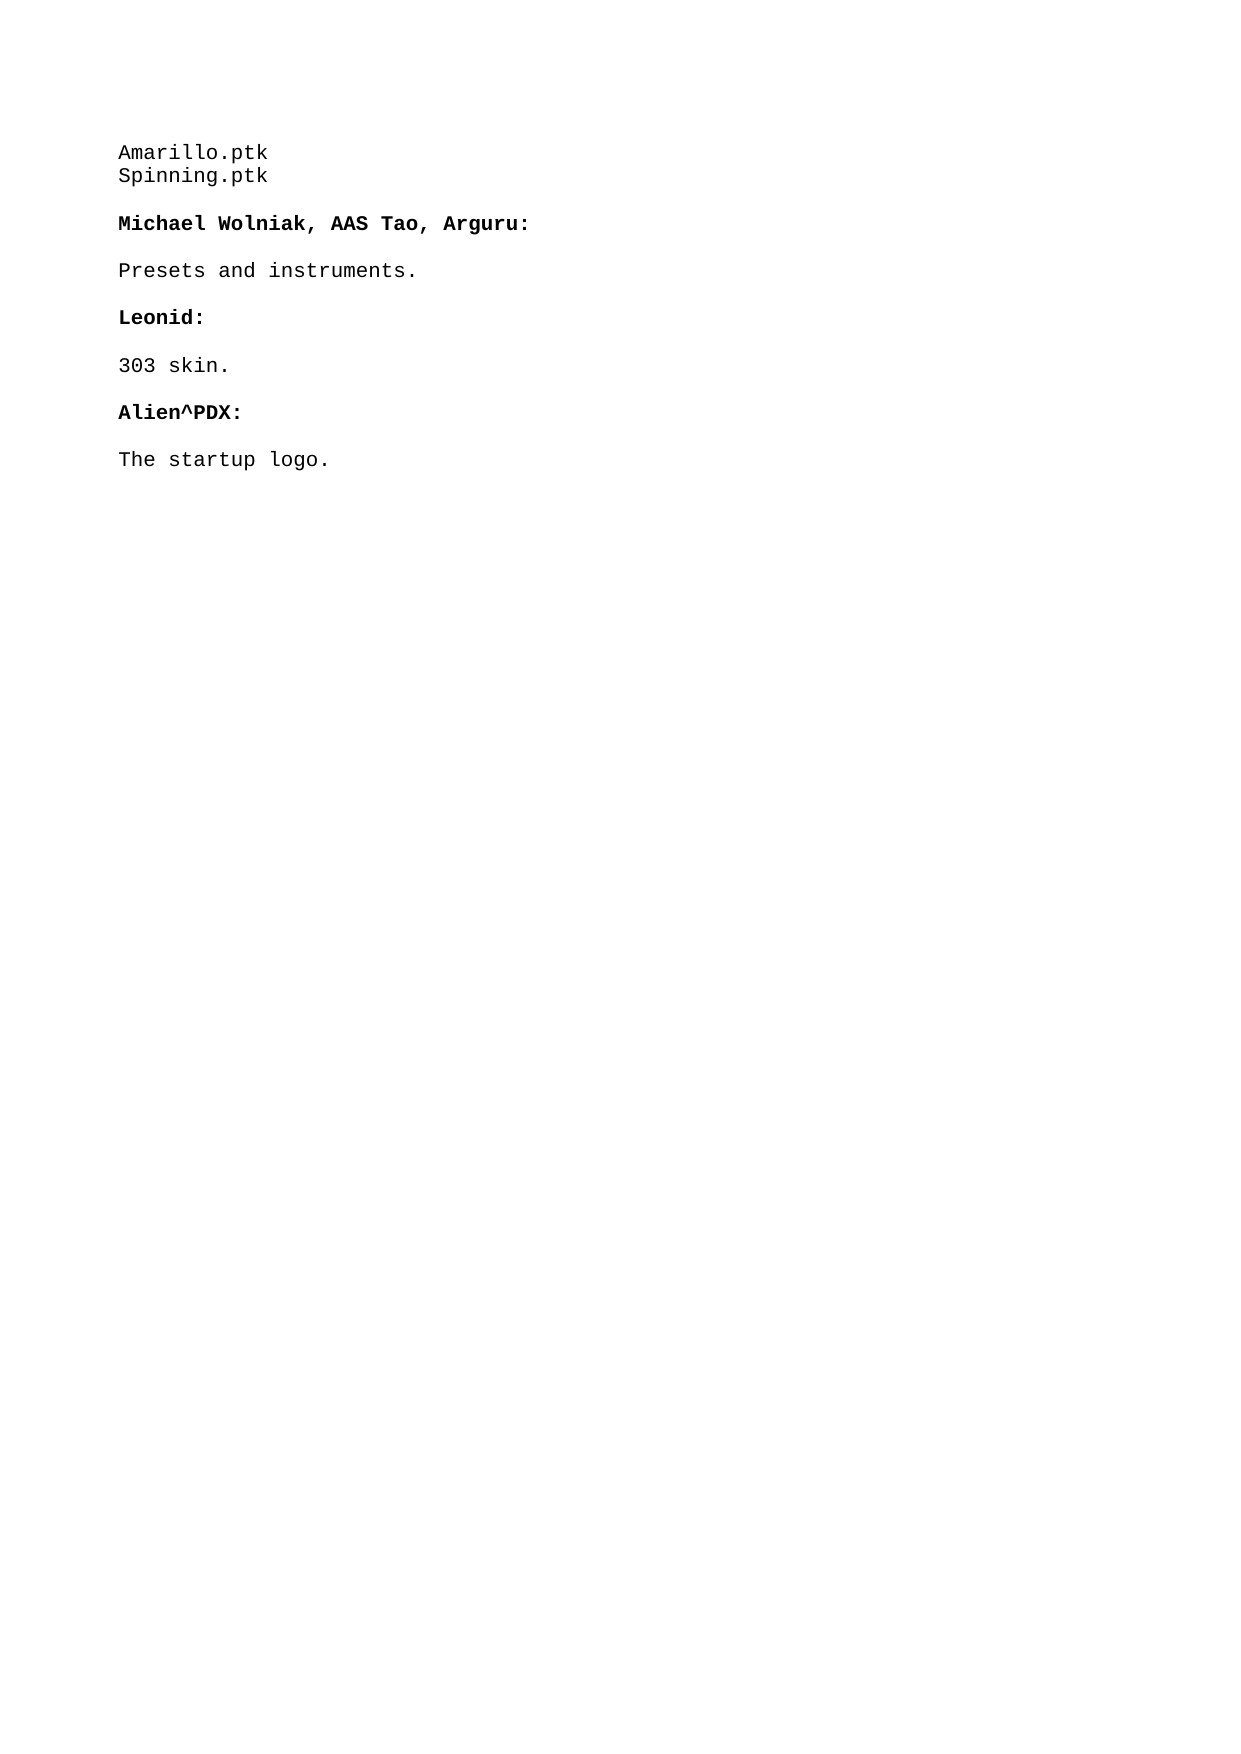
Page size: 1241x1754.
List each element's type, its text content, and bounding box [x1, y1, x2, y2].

text Leonid: [118, 307, 1122, 331]
text Alien^PDX: [118, 402, 1122, 426]
text Michael Wolniak, AAS Tao, Arguru: [118, 213, 1122, 236]
text Presets and instruments. [118, 260, 1122, 284]
text Spinning.ptk [118, 165, 1122, 189]
text Amarillo.ptk [118, 142, 1122, 165]
text The startup logo. [118, 449, 1122, 473]
text 303 skin. [118, 354, 1122, 378]
